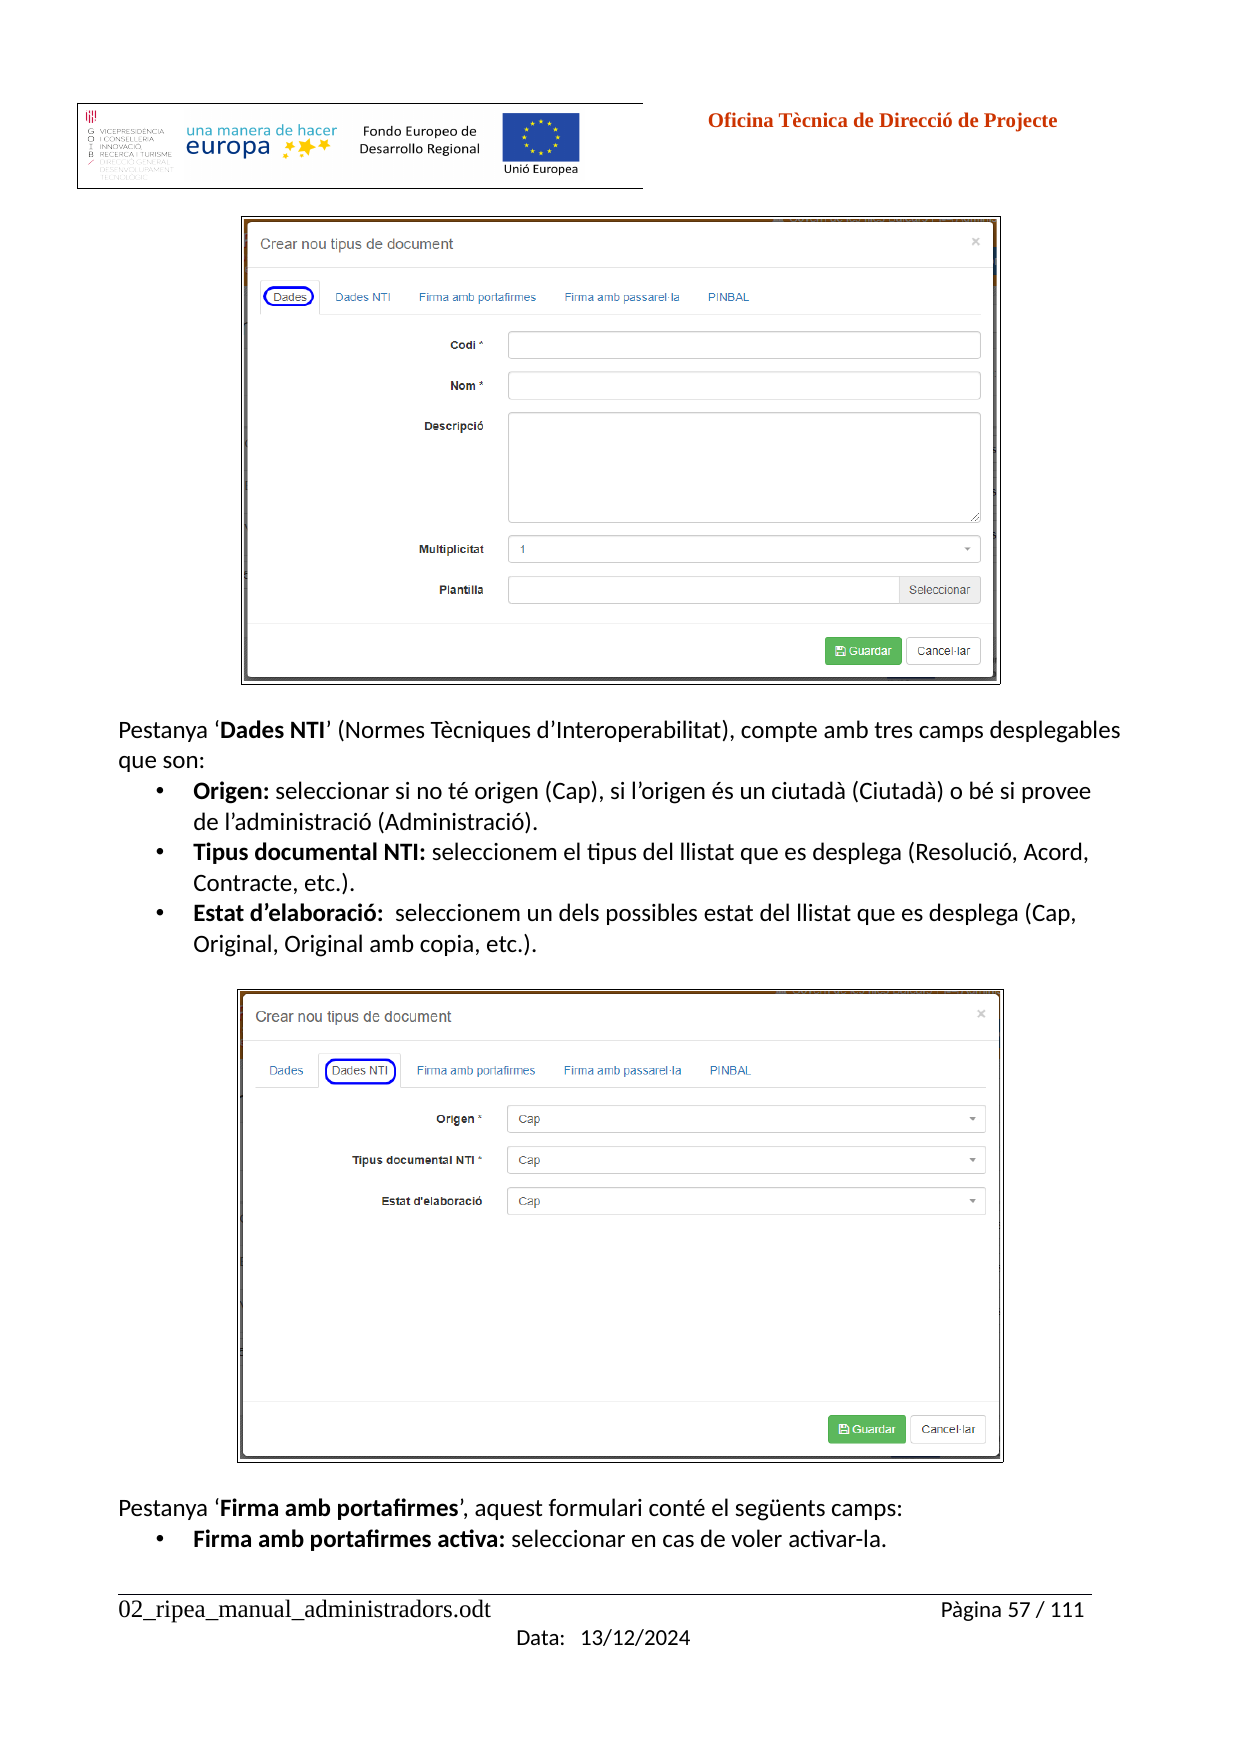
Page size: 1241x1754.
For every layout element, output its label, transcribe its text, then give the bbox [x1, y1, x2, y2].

list Firma amb portafirmes activa: seleccionar en cas de voler activar-la. [156, 1523, 1122, 1553]
text Pestanya ‘Firma amb portafirmes’, aquest formulari conté el següents camps: [118, 1492, 1122, 1523]
picture [243, 219, 997, 681]
list Origen: seleccionar si no té origen (Cap), si l’origen és un ciutadà (Ciutadà) o bé si provee de l’administració (Administració). [156, 775, 1122, 836]
picture [240, 991, 1001, 1459]
picture [82, 108, 178, 182]
picture [184, 108, 585, 182]
list Estat d’elaboració: seleccionem un dels possibles estat del llistat que es desplega (Cap, Original, Original amb copia, etc.). [156, 897, 1122, 958]
list Tipus documental NTI: seleccionem el tipus del llistat que es desplega (Resolució, Acord, Contracte, etc.). [156, 836, 1122, 897]
text Pestanya ‘Dades NTI’ (Normes Tècniques d’Interoperabilitat), compte amb tres camps desplegables que son: [118, 714, 1122, 775]
